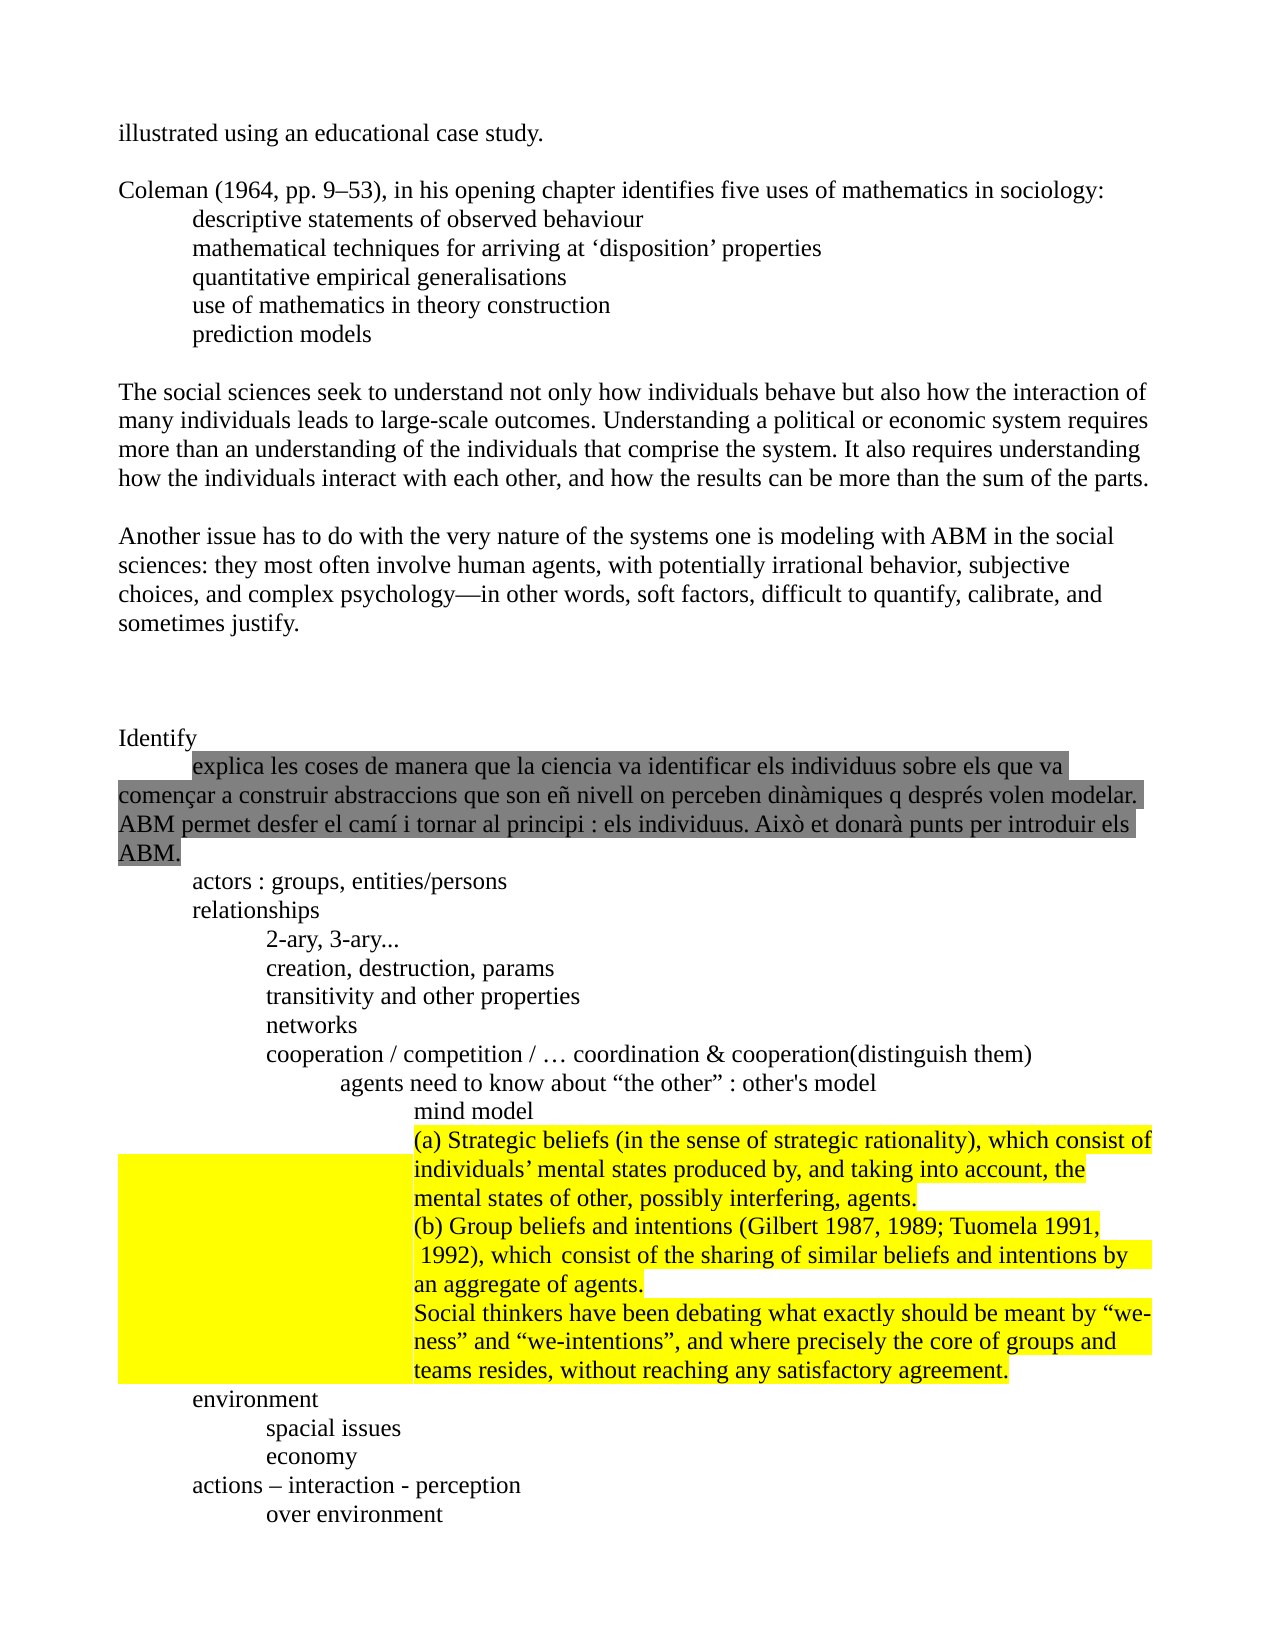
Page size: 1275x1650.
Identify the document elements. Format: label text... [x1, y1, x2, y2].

text actors : groups, entities/persons [118, 866, 1157, 895]
text economy [118, 1441, 1157, 1470]
text prediction models [118, 319, 1157, 348]
text over environment [118, 1499, 1157, 1528]
text creation, destruction, params [118, 953, 1157, 981]
text environment [118, 1384, 1157, 1413]
text Coleman (1964, pp. 9–53), in his opening chapter identifies five uses of mathematics in sociology: [118, 176, 1157, 204]
list The social sciences seek to understand not only how individuals behave but also how the interaction of many individuals leads to large-scale outcomes. Understanding a political or economic system requires more than an understanding of the individuals that comprise the system. It also requires understanding how the individuals interact with each other, and how the results can be more than the sum of the parts. [118, 377, 1157, 492]
text quantitative empirical generalisations [118, 262, 1157, 291]
text explica les coses de manera que la ciencia va identificar els individuus sobre els que va començar a construir abstraccions que son eñ nivell on perceben dinàmiques q després volen modelar. ABM permet desfer el camí i tornar al principi : els individuus. Això et donarà punts per introduir els ABM. [118, 751, 1157, 866]
text transitivity and other properties [118, 981, 1157, 1010]
text mental states of other, possibly interfering, agents. [118, 1183, 1157, 1211]
text spacial issues [118, 1413, 1157, 1441]
text individuals’ mental states produced by, and taking into account, the [118, 1154, 1157, 1183]
text use of mathematics in theory construction [118, 291, 1157, 319]
text Social thinkers have been debating what exactly should be meant by “we- ness” and “we-intentions”, and where precisely the core of groups and teams resides, without reaching any satisfactory agreement. [118, 1298, 1157, 1384]
text 2-ary, 3-ary... [118, 924, 1157, 953]
text mathematical techniques for arriving at ‘disposition’ properties [118, 233, 1157, 262]
text Another issue has to do with the very nature of the systems one is modeling with ABM in the social sciences: they most often involve human agents, with potentially irrational behavior, subjective choices, and complex psychology—in other words, soft factors, difficult to quantify, calibrate, and sometimes justify. [118, 521, 1157, 636]
text 1992), which consist of the sharing of similar beliefs and intentions by an aggregate of agents. [118, 1240, 1157, 1298]
text networks [118, 1010, 1157, 1039]
text relationships [118, 895, 1157, 924]
text agents need to know about “the other” : other's model [118, 1068, 1157, 1096]
text (b) Group beliefs and intentions (Gilbert 1987, 1989; Tuomela 1991, [118, 1211, 1157, 1240]
text illustrated using an educational case study. [118, 118, 1157, 147]
text cooperation / competition / … coordination & cooperation(distinguish them) [118, 1039, 1157, 1068]
text (a) Strategic beliefs (in the sense of strategic rationality), which consist of [118, 1125, 1157, 1154]
text mind model [118, 1096, 1157, 1125]
text Identify [118, 723, 1157, 751]
text actions – interaction - perception [118, 1470, 1157, 1499]
text descriptive statements of observed behaviour [118, 204, 1157, 233]
